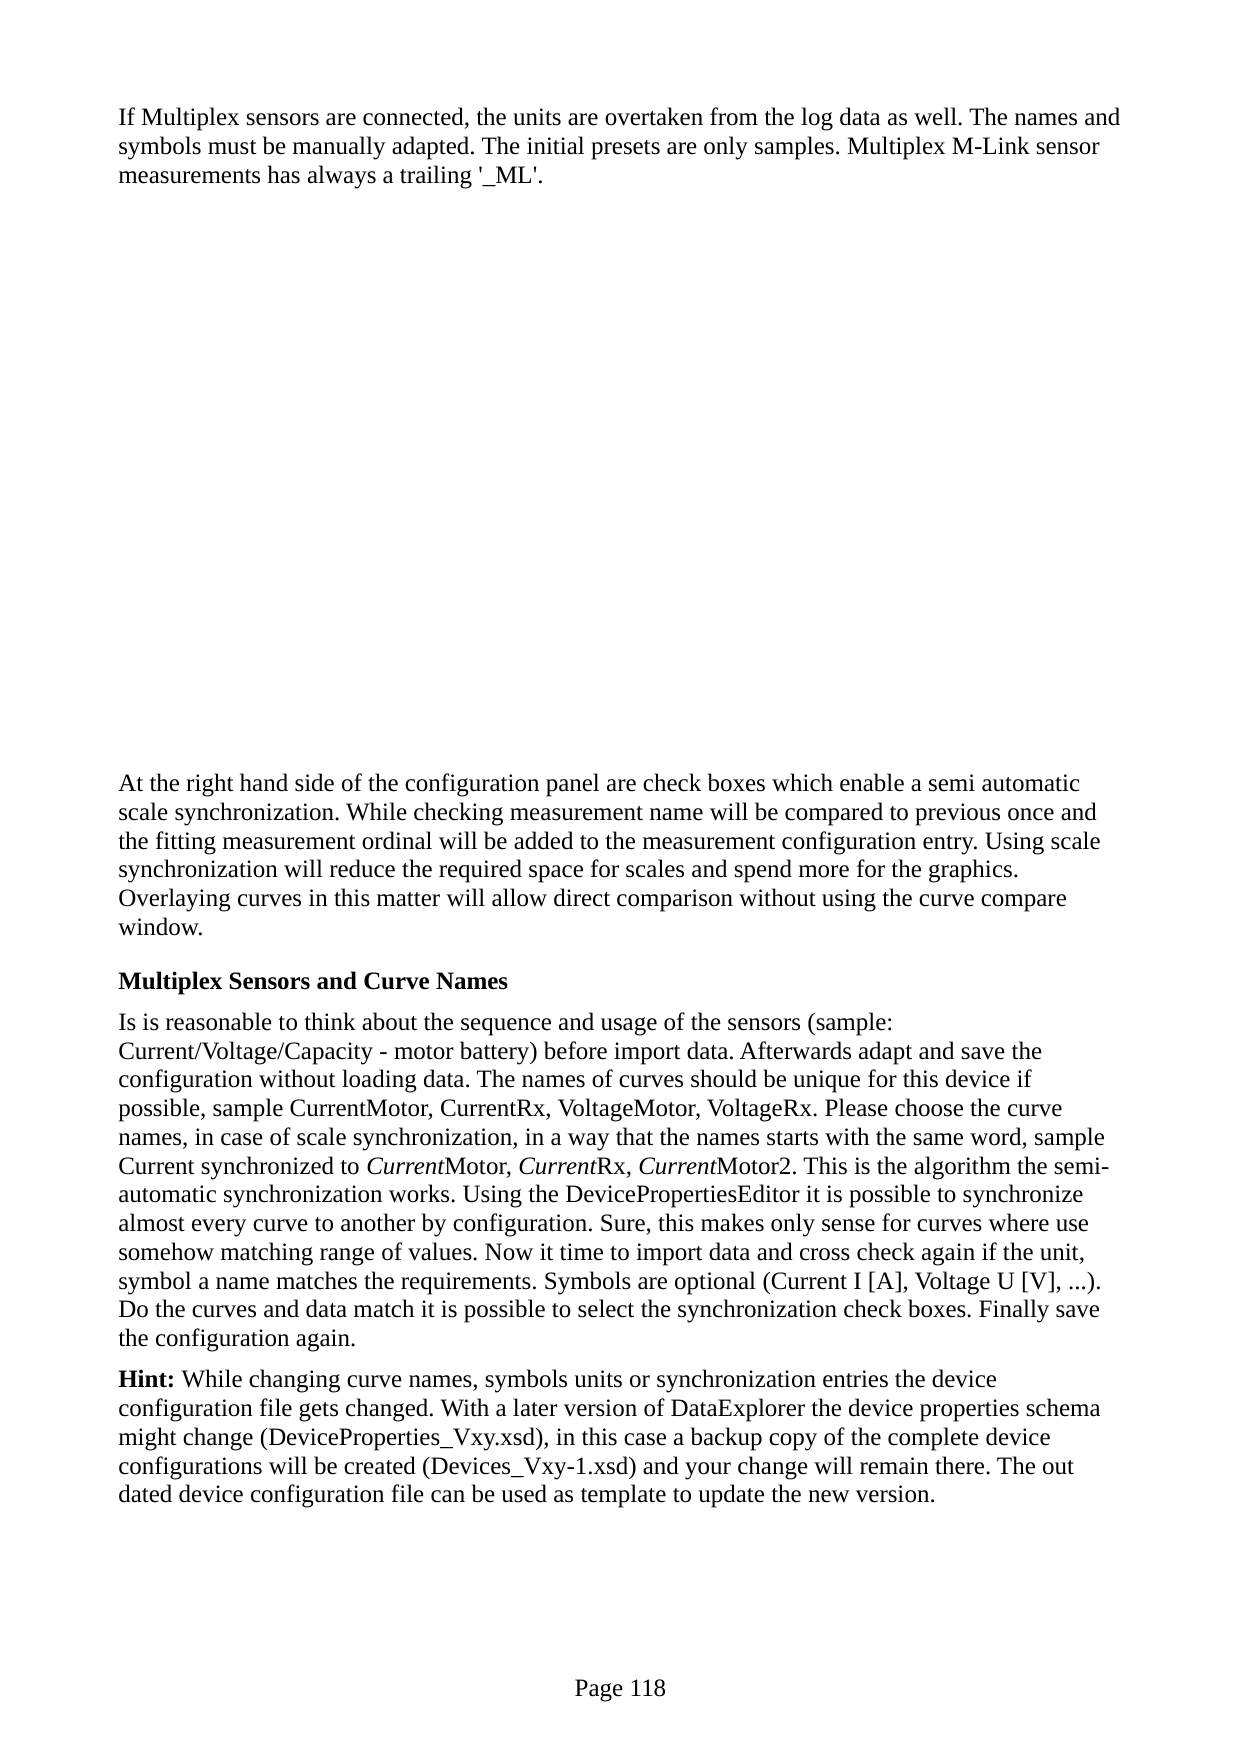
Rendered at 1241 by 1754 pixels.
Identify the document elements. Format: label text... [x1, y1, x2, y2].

text If Multiplex sensors are connected, the units are overtaken from the log data as well. The names and symbols must be manually adapted. The initial presets are only samples. Multiplex M-Link sensor measurements has always a trailing '_ML'. [118, 102, 1122, 188]
text Is is reasonable to think about the sequence and usage of the sensors (sample: Current/Voltage/Capacity - motor battery) before import data. Afterwards adapt and save the configuration without loading data. The names of curves should be unique for this device if possible, sample CurrentMotor, CurrentRx, VoltageMotor, VoltageRx. Please choose the curve names, in case of scale synchronization, in a way that the names starts with the same word, sample Current synchronized to CurrentMotor, CurrentRx, CurrentMotor2. This is the algorithm the semi-automatic synchronization works. Using the DevicePropertiesEditor it is possible to synchronize almost every curve to another by configuration. Sure, this makes only sense for curves where use somehow matching range of values. Now it time to import data and cross check again if the unit, symbol a name matches the requirements. Symbols are optional (Current I [A], Voltage U [V], ...). Do the curves and data match it is possible to select the synchronization check boxes. Finally save the configuration again. [118, 1007, 1122, 1352]
text At the right hand side of the configuration panel are check boxes which enable a semi automatic scale synchronization. While checking measurement name will be compared to previous once and the fitting measurement ordinal will be added to the measurement configuration entry. Using scale synchronization will reduce the required space for scales and spend more for the graphics. Overlaying curves in this matter will allow direct comparison without using the curve compare window. [118, 768, 1122, 941]
text Hint: While changing curve names, symbols units or synchronization entries the device configuration file gets changed. With a later version of DataExplorer the device properties schema might change (DeviceProperties_Vxy.xsd), in this case a backup copy of the complete device configurations will be created (Devices_Vxy-1.xsd) and your change will remain there. The out dated device configuration file can be used as template to update the new version. [118, 1364, 1122, 1508]
subtitle Multiplex Sensors and Curve Names [118, 966, 1122, 994]
